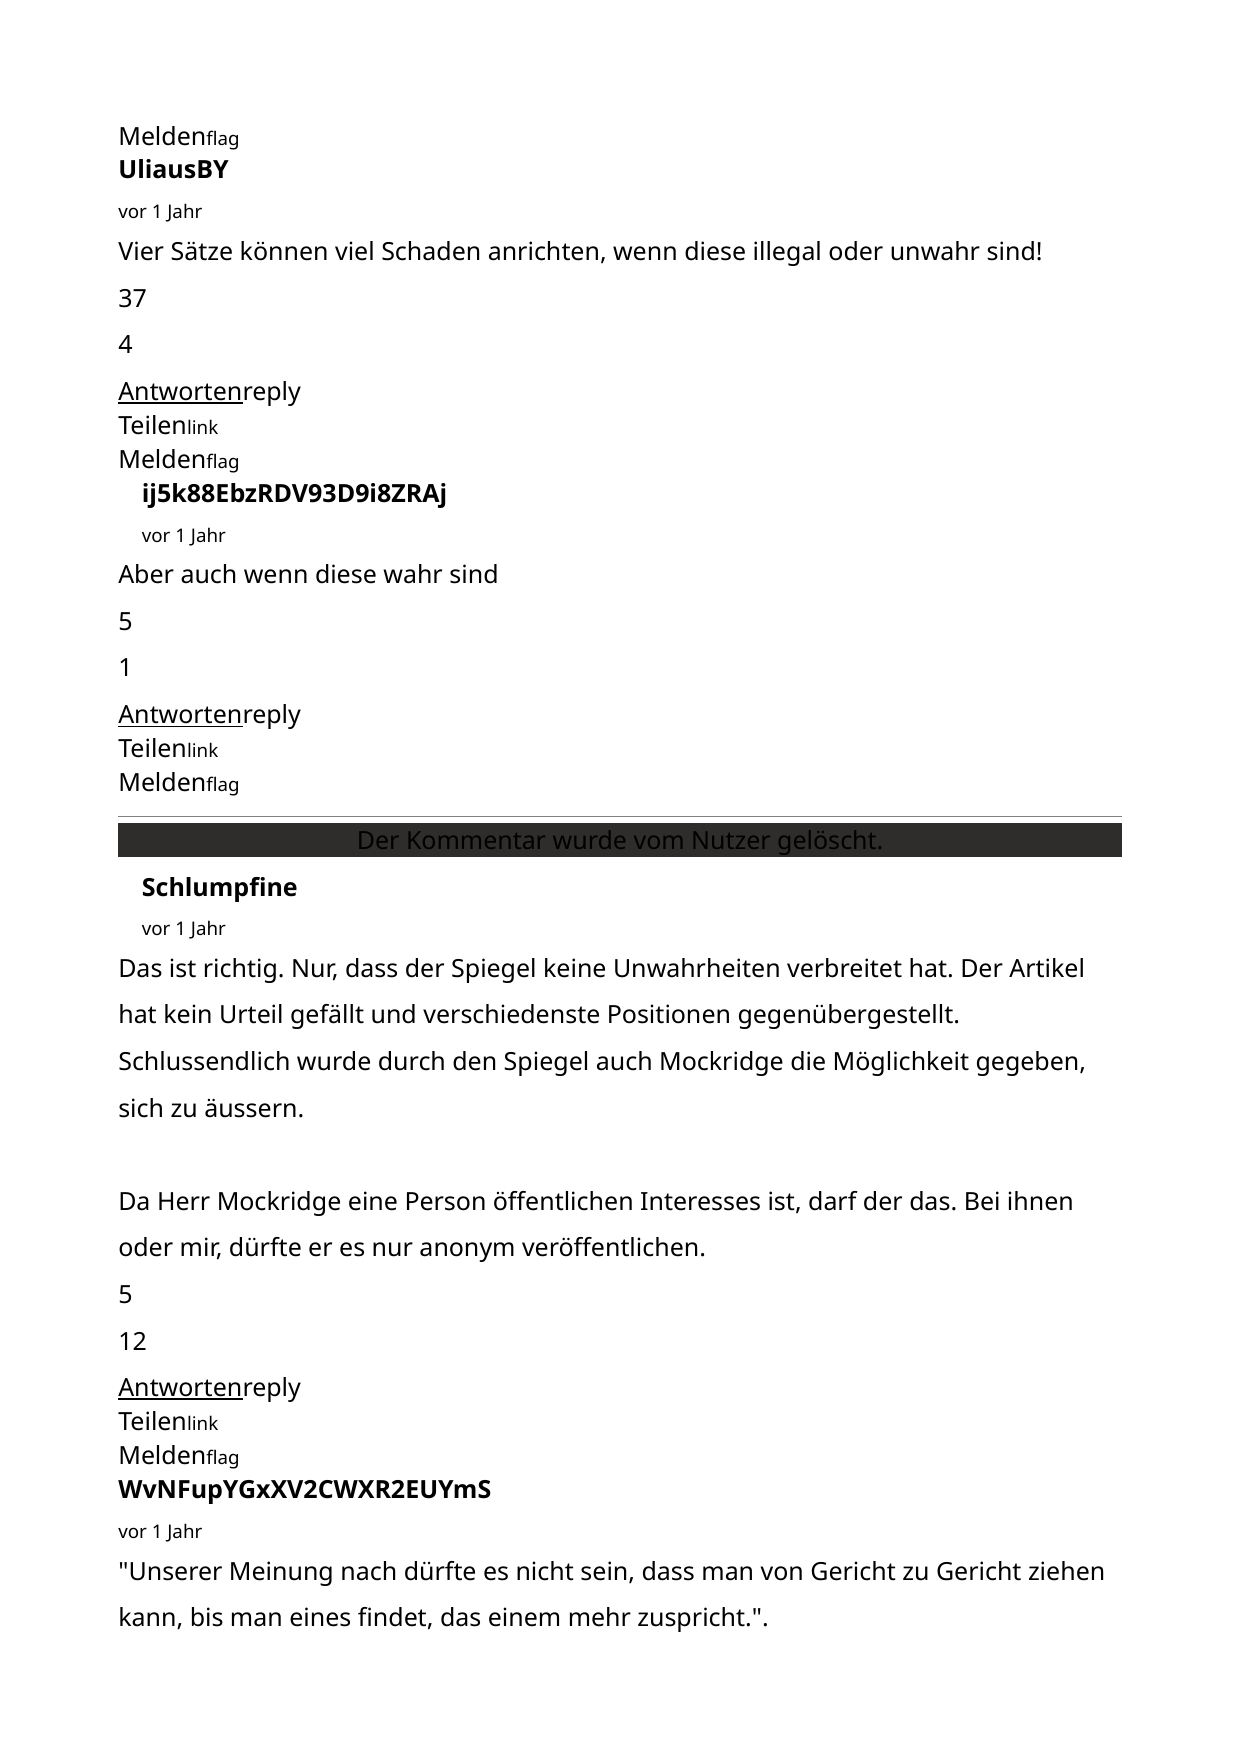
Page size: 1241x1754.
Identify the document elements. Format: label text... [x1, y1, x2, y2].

text Meldenflag [118, 1438, 1122, 1472]
text vor 1 Jahr [142, 916, 1117, 941]
text Vier Sätze können viel Schaden anrichten, wenn diese illegal oder unwahr sind! [118, 234, 1122, 268]
text Teilenlink [118, 407, 1122, 441]
text Schlumpfine [142, 869, 1114, 903]
text UliausBY [118, 152, 1114, 186]
text Meldenflag [118, 441, 1122, 476]
text 5 [118, 603, 1122, 638]
text 12 [118, 1323, 1122, 1357]
text Meldenflag [118, 118, 1122, 152]
text vor 1 Jahr [118, 1518, 1117, 1544]
text vor 1 Jahr [118, 199, 1117, 224]
text Teilenlink [118, 1404, 1122, 1438]
text 37 [118, 280, 1122, 314]
text ij5k88EbzRDV93D9i8ZRAj [142, 476, 1114, 509]
text Antwortenreply [118, 1370, 1122, 1404]
text 4 [118, 327, 1122, 361]
text vor 1 Jahr [142, 522, 1117, 548]
text Das ist richtig. Nur, dass der Spiegel keine Unwahrheiten verbreitet hat. Der Artikel hat kein Urteil gefällt und verschiedenste Positionen gegenübergestellt. Schlussendlich wurde durch den Spiegel auch Mockridge die Möglichkeit gegeben, sich zu äussern. Da Herr Mockridge eine Person öffentlichen Interesses ist, darf der das. Bei ihnen oder mir, dürfte er es nur anonym veröffentlichen. [118, 951, 1122, 1264]
text Antwortenreply [118, 697, 1122, 731]
text Teilenlink [118, 731, 1122, 765]
text "Unserer Meinung nach dürfte es nicht sein, dass man von Gericht zu Gericht ziehen kann, bis man eines findet, das einem mehr zuspricht.". [118, 1553, 1122, 1634]
text 5 [118, 1277, 1122, 1311]
text Der Kommentar wurde vom Nutzer gelöscht. [118, 823, 1122, 857]
text WvNFupYGxXV2CWXR2EUYmS [118, 1472, 1114, 1506]
text Aber auch wenn diese wahr sind [118, 557, 1122, 591]
text 1 [118, 650, 1122, 684]
text Meldenflag [118, 765, 1122, 799]
text Antwortenreply [118, 373, 1122, 407]
